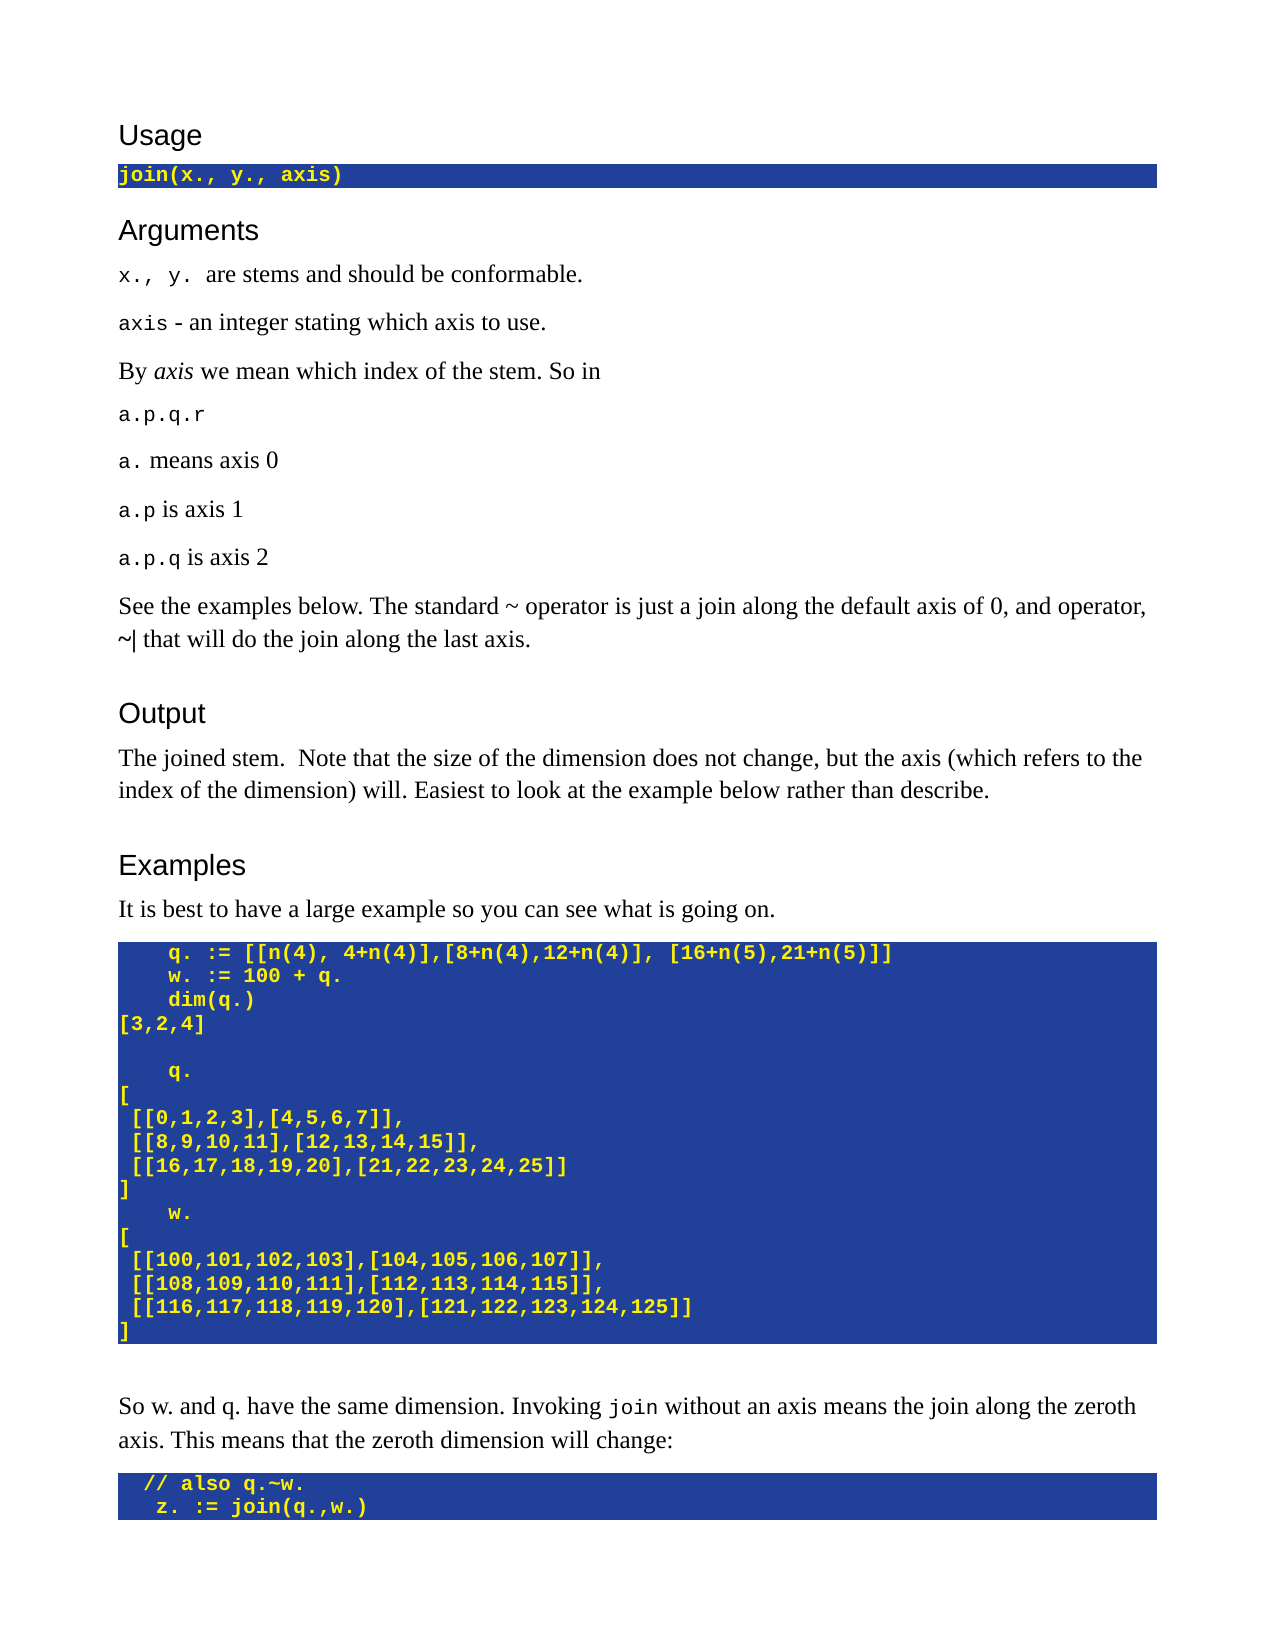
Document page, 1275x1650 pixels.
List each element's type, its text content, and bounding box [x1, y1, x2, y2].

text w. := 100 + q. [118, 966, 1157, 989]
text [[16,17,18,19,20],[21,22,23,24,25]] [118, 1155, 1157, 1178]
text // also q.~w. z. := join(q.,w.) [118, 1473, 1157, 1520]
text [[116,117,118,119,120],[121,122,123,124,125]] [118, 1297, 1157, 1320]
text [ [118, 1226, 1157, 1249]
text q. [118, 1060, 1157, 1084]
text [3,2,4] [118, 1013, 1157, 1036]
subtitle Arguments [118, 213, 1157, 246]
subtitle Output [118, 697, 1157, 730]
text ] [118, 1320, 1157, 1344]
text a.p.q is axis 2 [118, 542, 1157, 572]
text It is best to have a large example so you can see what is going on. [118, 894, 1157, 923]
text By axis we mean which index of the stem. So in [118, 356, 1157, 385]
text dim(q.) [118, 989, 1157, 1013]
text The joined stem. Note that the size of the dimension does not change, but the axis (which refers to the index of the dimension) will. Easiest to look at the example below rather than describe. [118, 743, 1157, 804]
text axis - an integer stating which axis to use. [118, 307, 1157, 337]
text [[0,1,2,3],[4,5,6,7]], [118, 1107, 1157, 1131]
text a. means axis 0 [118, 445, 1157, 475]
subtitle Examples [118, 848, 1157, 882]
text [[108,109,110,111],[112,113,114,115]], [118, 1273, 1157, 1297]
text ] [118, 1178, 1157, 1202]
text a.p.q.r [118, 403, 1157, 427]
text w. [118, 1202, 1157, 1226]
text [[100,101,102,103],[104,105,106,107]], [118, 1249, 1157, 1273]
text So w. and q. have the same dimension. Invoking join without an axis means the join along the zeroth axis. This means that the zeroth dimension will change: [118, 1391, 1157, 1454]
text See the examples below. The standard ~ operator is just a join along the default axis of 0, and operator, ~| that will do the join along the last axis. [118, 591, 1157, 653]
text x., y. are stems and should be conformable. [118, 259, 1157, 288]
text q. := [[n(4), 4+n(4)],[8+n(4),12+n(4)], [16+n(5),21+n(5)]] [118, 942, 1157, 966]
text a.p is axis 1 [118, 494, 1157, 523]
text [ [118, 1084, 1157, 1107]
text join(x., y., axis) [118, 164, 1157, 188]
text [[8,9,10,11],[12,13,14,15]], [118, 1131, 1157, 1155]
subtitle Usage [118, 118, 1157, 152]
